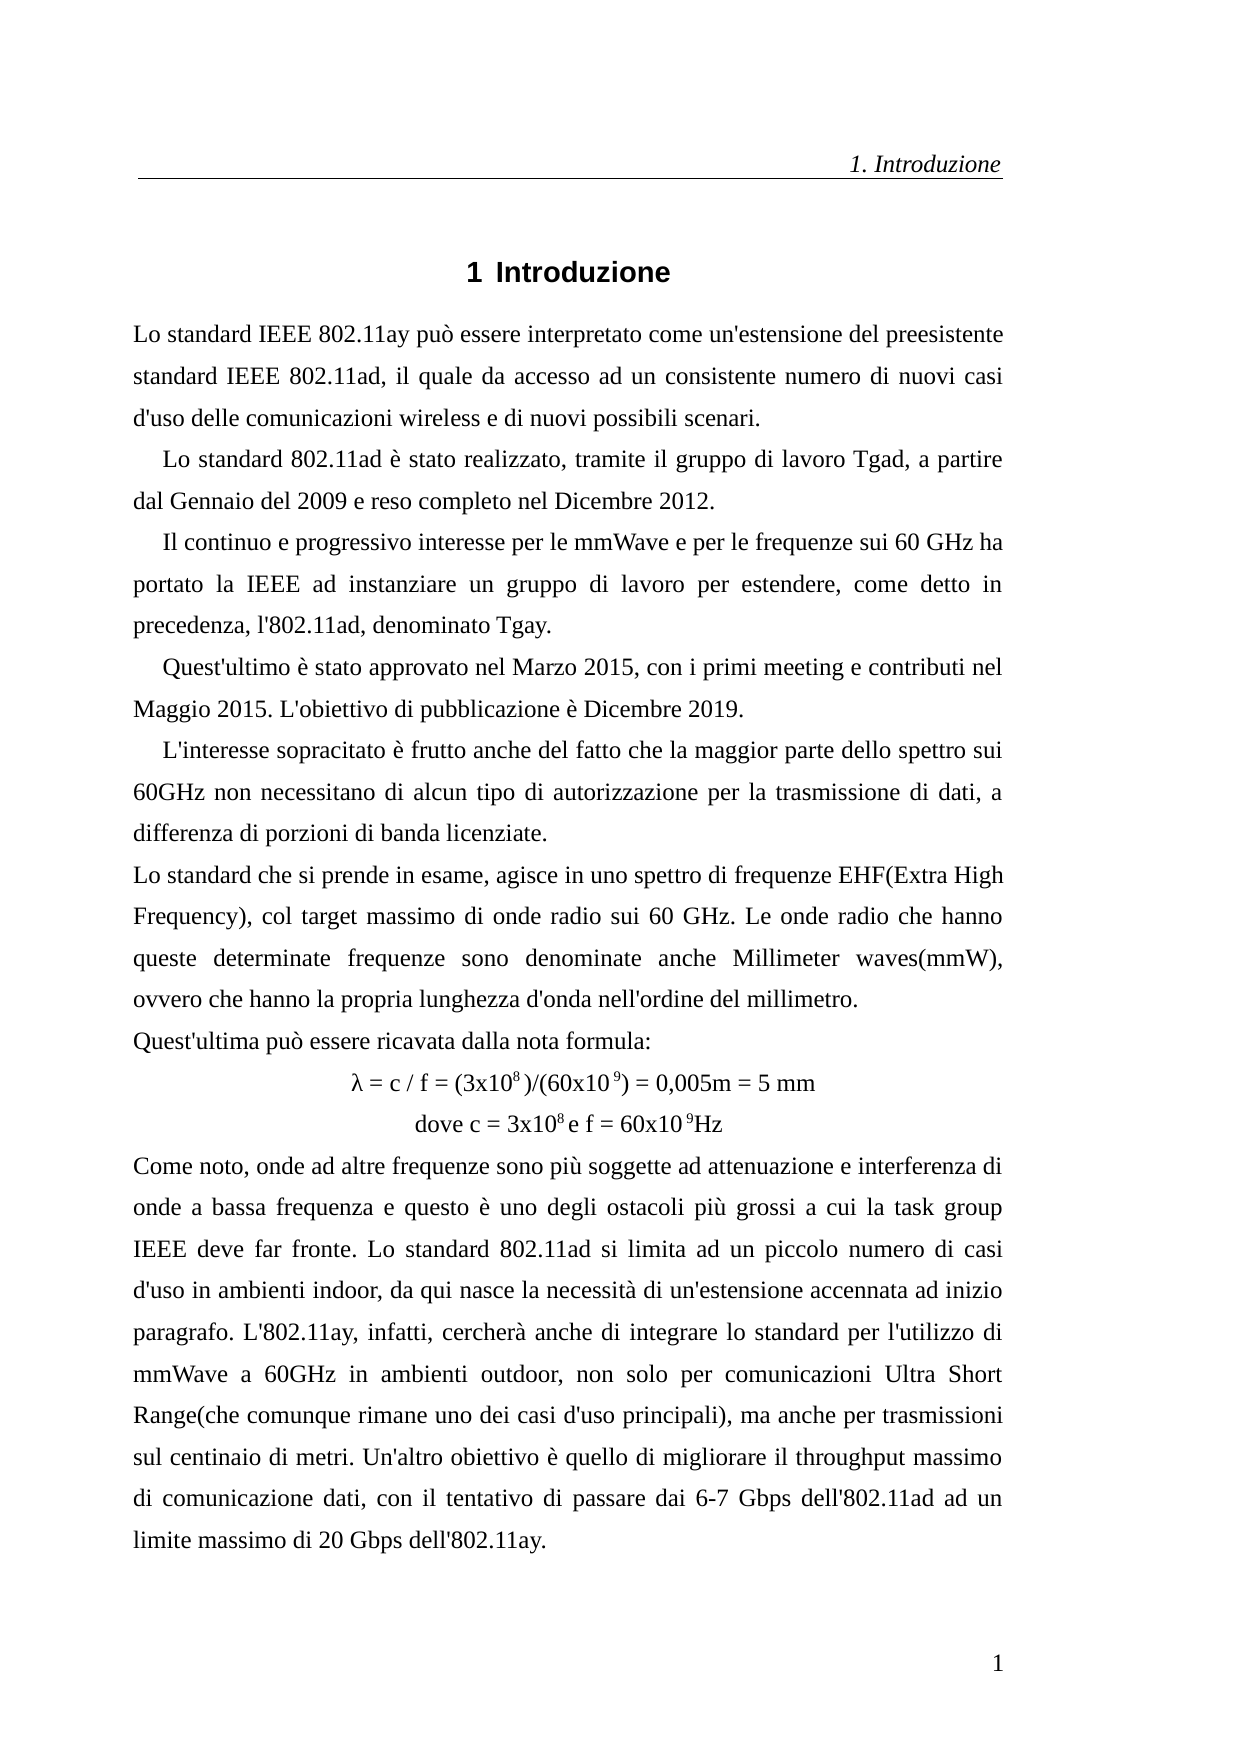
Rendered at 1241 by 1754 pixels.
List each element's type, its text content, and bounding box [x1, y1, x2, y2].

text Quest'ultima può essere ricavata dalla nota formula: [133, 1027, 1004, 1055]
text L'interesse sopracitato è frutto anche del fatto che la maggior parte dello spettro sui 60GHz non necessitano di alcun tipo di autorizzazione per la trasmissione di dati, a differenza di porzioni di banda licenziate. [133, 736, 1004, 847]
text λ = c / f = (3x108 )/(60x10 9) = 0,005m = 5 mm [133, 1069, 1004, 1096]
text Il continuo e progressivo interesse per le mmWave e per le frequenze sui 60 GHz ha portato la IEEE ad instanziare un gruppo di lavoro per estendere, come detto in precedenza, l'802.11ad, denominato Tgay. [133, 528, 1004, 639]
text Come noto, onde ad altre frequenze sono più soggette ad attenuazione e interferenza di onde a bassa frequenza e questo è uno degli ostacoli più grossi a cui la task group IEEE deve far fronte. Lo standard 802.11ad si limita ad un piccolo numero di casi d'uso in ambienti indoor, da qui nasce la necessità di un'estensione accennata ad inizio paragrafo. L'802.11ay, infatti, cercherà anche di integrare lo standard per l'utilizzo di mmWave a 60GHz in ambienti outdoor, non solo per comunicazioni Ultra Short Range(che comunque rimane uno dei casi d'uso principali), ma anche per trasmissioni sul centinaio di metri. Un'altro obiettivo è quello di migliorare il throughput massimo di comunicazione dati, con il tentativo di passare dai 6-7 Gbps dell'802.11ad ad un limite massimo di 20 Gbps dell'802.11ay. [133, 1152, 1004, 1554]
subtitle Introduzione [133, 256, 1004, 288]
text Lo standard che si prende in esame, agisce in uno spettro di frequenze EHF(Extra High Frequency), col target massimo di onde radio sui 60 GHz. Le onde radio che hanno queste determinate frequenze sono denominate anche Millimeter waves(mmW), ovvero che hanno la propria lunghezza d'onda nell'ordine del millimetro. [133, 861, 1004, 1013]
text Quest'ultimo è stato approvato nel Marzo 2015, con i primi meeting e contributi nel Maggio 2015. L'obiettivo di pubblicazione è Dicembre 2019. [133, 653, 1004, 722]
text Lo standard IEEE 802.11ay può essere interpretato come un'estensione del preesistente standard IEEE 802.11ad, il quale da accesso ad un consistente numero di nuovi casi d'uso delle comunicazioni wireless e di nuovi possibili scenari. [133, 321, 1004, 431]
text Lo standard 802.11ad è stato realizzato, tramite il gruppo di lavoro Tgad, a partire dal Gennaio del 2009 e reso completo nel Dicembre 2012. [133, 445, 1004, 514]
text dove c = 3x108 e f = 60x10 9Hz [133, 1110, 1004, 1138]
